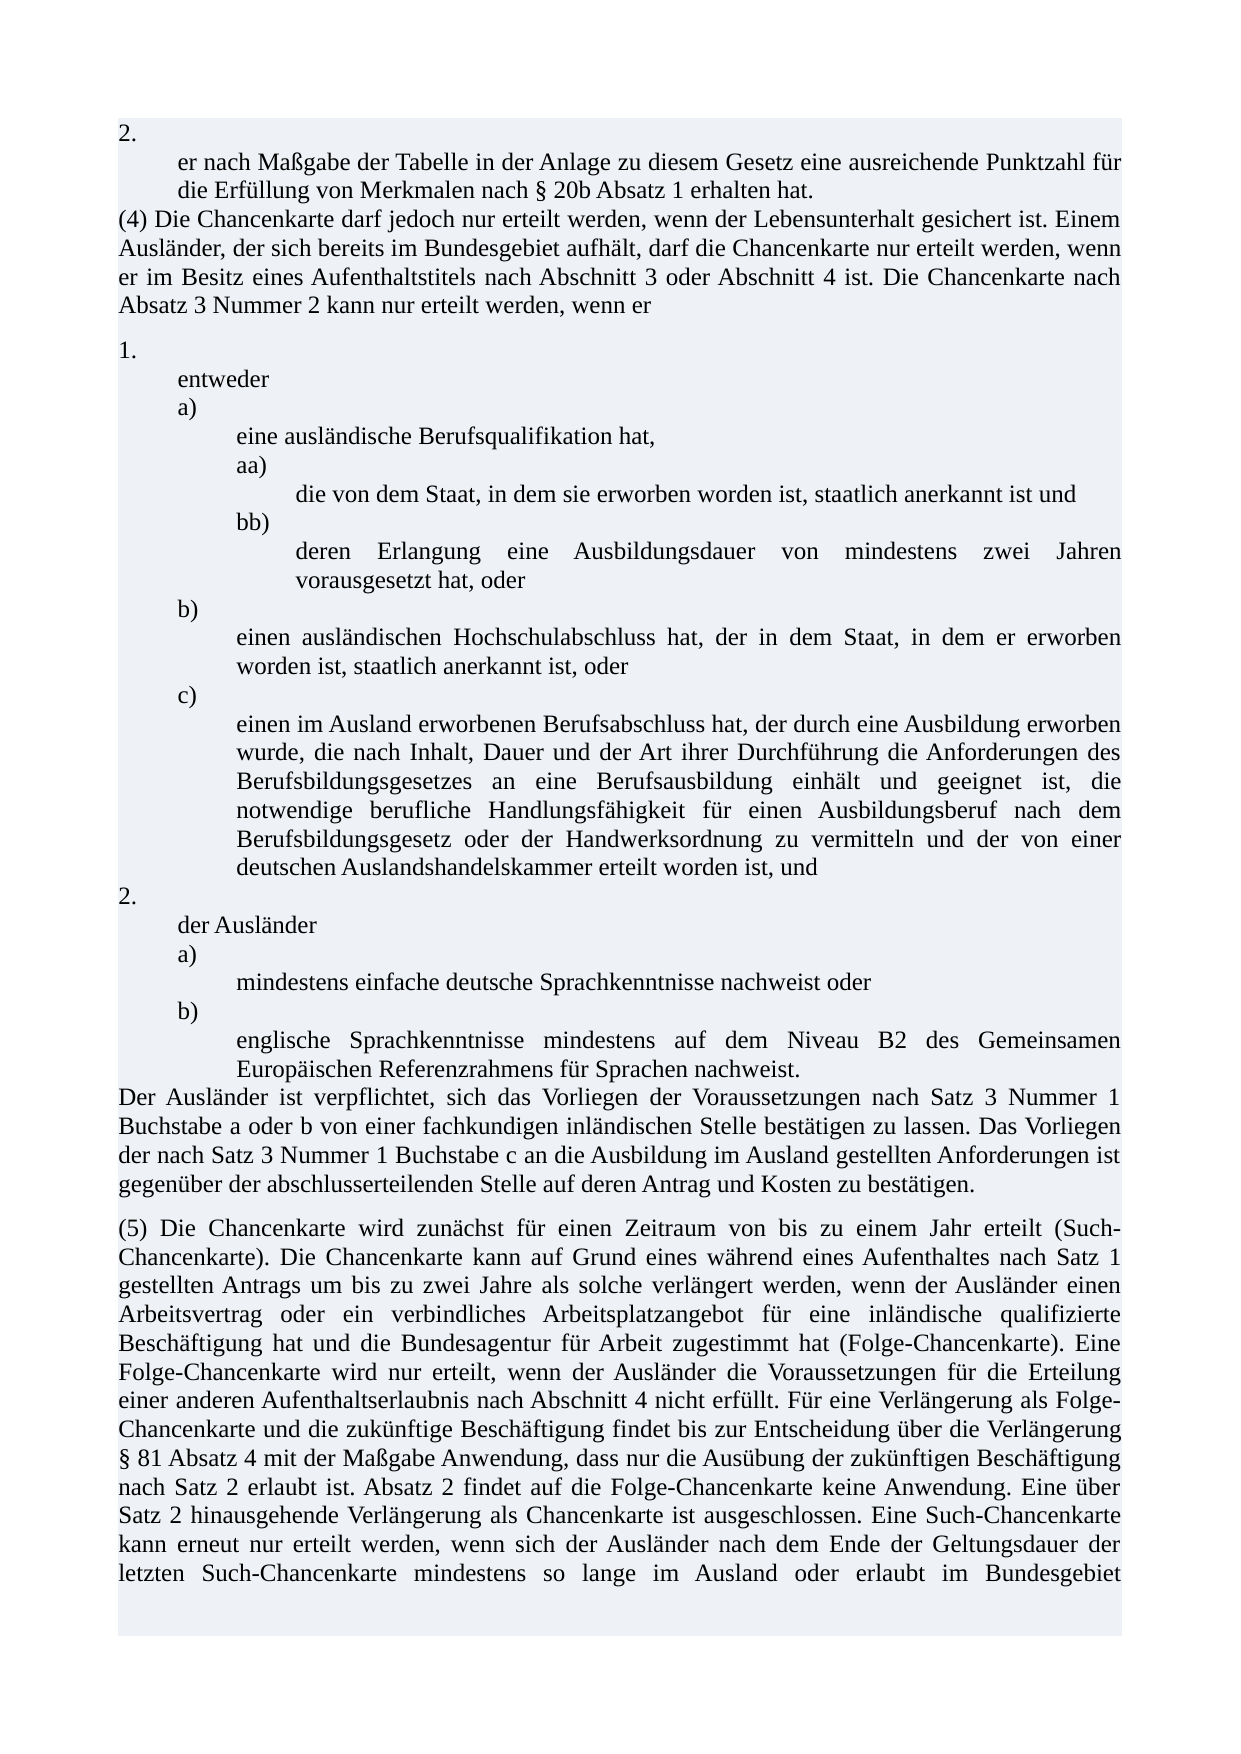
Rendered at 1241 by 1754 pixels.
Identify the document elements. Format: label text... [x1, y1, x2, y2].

list mindestens einfache deutsche Sprachkenntnisse nachweist oder [236, 967, 1122, 996]
list eine ausländische Berufsqualifikation hat, [236, 421, 1122, 450]
list einen im Ausland erworbenen Berufsabschluss hat, der durch eine Ausbildung erworben wurde, die nach Inhalt, Dauer und der Art ihrer Durchführung die Anforderungen des Berufsbildungsgesetzes an eine Berufsausbildung einhält und geeignet ist, die notwendige berufliche Handlungsfähigkeit für einen Ausbildungsberuf nach dem Berufsbildungsgesetz oder der Handwerksordnung zu vermitteln und der von einer deutschen Auslandshandelskammer erteilt worden ist, und [236, 709, 1122, 881]
subtitle a) [177, 939, 1122, 967]
list einen ausländischen Hochschulabschluss hat, der in dem Staat, in dem er erworben worden ist, staatlich anerkannt ist, oder [236, 622, 1122, 680]
list entweder [177, 364, 1122, 392]
list der Ausländer [177, 910, 1122, 939]
text (5) Die Chancenkarte wird zunächst für einen Zeitraum von bis zu einem Jahr erteilt (Such-Chancenkarte). Die Chancenkarte kann auf Grund eines während eines Aufenthaltes nach Satz 1 gestellten Antrags um bis zu zwei Jahre als solche verlängert werden, wenn der Ausländer einen Arbeitsvertrag oder ein verbindliches Arbeitsplatzangebot für eine inländische qualifizierte Beschäftigung hat und die Bundesagentur für Arbeit zugestimmt hat (Folge-Chancenkarte). Eine Folge-Chancenkarte wird nur erteilt, wenn der Ausländer die Voraussetzungen für die Erteilung einer anderen Aufenthaltserlaubnis nach Abschnitt 4 nicht erfüllt. Für eine Verlängerung als Folge-Chancenkarte und die zukünftige Beschäftigung findet bis zur Entscheidung über die Verlängerung § 81 Absatz 4 mit der Maßgabe Anwendung, dass nur die Ausübung der zukünftigen Beschäftigung nach Satz 2 erlaubt ist. Absatz 2 findet auf die Folge-Chancenkarte keine Anwendung. Eine über Satz 2 hinausgehende Verlängerung als Chancenkarte ist ausgeschlossen. Eine Such-Chancenkarte kann erneut nur erteilt werden, wenn sich der Ausländer nach dem Ende der Geltungsdauer der letzten Such-Chancenkarte mindestens so lange im Ausland oder erlaubt im Bundesgebiet [118, 1213, 1122, 1587]
subtitle b) [177, 594, 1122, 622]
subtitle aa) [236, 450, 1122, 479]
list die von dem Staat, in dem sie erworben worden ist, staatlich anerkannt ist und [295, 479, 1122, 507]
subtitle 2. [118, 118, 1122, 147]
text Der Ausländer ist verpflichtet, sich das Vorliegen der Voraussetzungen nach Satz 3 Nummer 1 Buchstabe a oder b von einer fachkundigen inländischen Stelle bestätigen zu lassen. Das Vorliegen der nach Satz 3 Nummer 1 Buchstabe c an die Ausbildung im Ausland gestellten Anforderungen ist gegenüber der abschlusserteilenden Stelle auf deren Antrag und Kosten zu bestätigen. [118, 1082, 1122, 1197]
subtitle b) [177, 996, 1122, 1025]
subtitle 2. [118, 881, 1122, 910]
subtitle c) [177, 680, 1122, 709]
list deren Erlangung eine Ausbildungsdauer von mindestens zwei Jahren vorausgesetzt hat, oder [295, 536, 1122, 594]
text (4) Die Chancenkarte darf jedoch nur erteilt werden, wenn der Lebensunterhalt gesichert ist. Einem Ausländer, der sich bereits im Bundesgebiet aufhält, darf die Chancenkarte nur erteilt werden, wenn er im Besitz eines Aufenthaltstitels nach Abschnitt 3 oder Abschnitt 4 ist. Die Chancenkarte nach Absatz 3 Nummer 2 kann nur erteilt werden, wenn er [118, 204, 1122, 319]
subtitle bb) [236, 507, 1122, 536]
list er nach Maßgabe der Tabelle in der Anlage zu diesem Gesetz eine ausreichende Punktzahl für die Erfüllung von Merkmalen nach § 20b Absatz 1 erhalten hat. [177, 147, 1122, 204]
subtitle a) [177, 392, 1122, 421]
subtitle 1. [118, 335, 1122, 364]
list englische Sprachkenntnisse mindestens auf dem Niveau B2 des Gemeinsamen Europäischen Referenzrahmens für Sprachen nachweist. [236, 1025, 1122, 1082]
